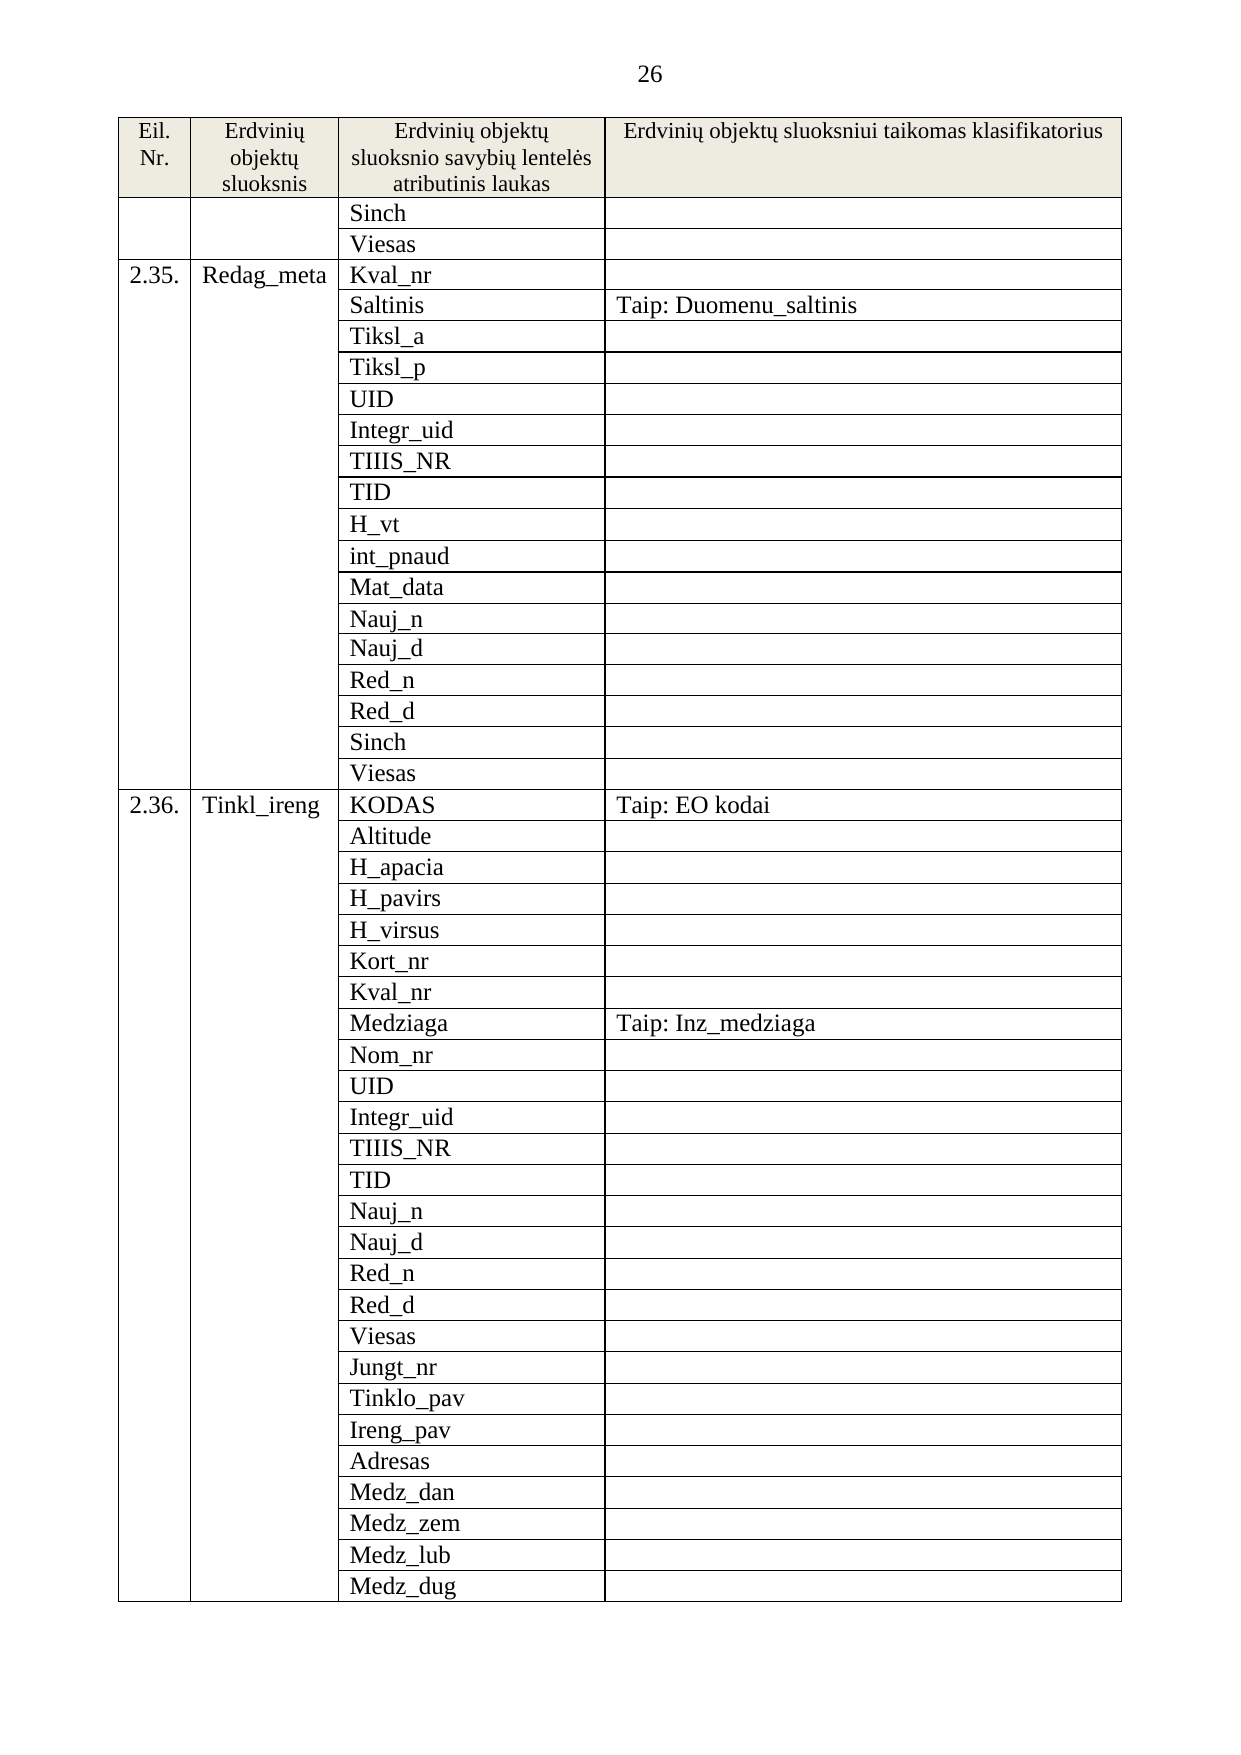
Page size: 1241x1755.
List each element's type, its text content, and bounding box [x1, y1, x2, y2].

table_cell H_pavirs [339, 884, 604, 914]
table_cell [606, 1446, 1121, 1476]
table_cell [606, 1040, 1121, 1070]
table_cell int_pnaud [339, 541, 604, 571]
table_cell [606, 1509, 1121, 1539]
table_cell Taip: EO kodai [606, 790, 1121, 820]
table_cell [606, 852, 1121, 882]
table_cell [606, 1384, 1121, 1414]
table_cell [606, 1321, 1121, 1351]
table_cell Nom_nr [339, 1040, 604, 1070]
table_cell [606, 384, 1121, 414]
table_cell [606, 1134, 1121, 1164]
table_cell Nauj_d [339, 1227, 604, 1257]
table_cell H_virsus [339, 915, 604, 945]
table_cell H_apacia [339, 852, 604, 882]
table_cell Integr_uid [339, 415, 604, 445]
table_cell Red_n [339, 1259, 604, 1289]
table_cell [606, 696, 1121, 726]
table_cell [606, 509, 1121, 540]
table_cell [606, 260, 1121, 289]
table_cell [606, 665, 1121, 695]
table_cell Taip: Duomenu_saltinis [606, 290, 1121, 320]
table_cell Viesas [339, 229, 604, 259]
table_cell Nauj_n [339, 604, 604, 632]
table_cell Medz_dan [339, 1477, 604, 1507]
table_cell [606, 415, 1121, 445]
table_cell Altitude [339, 821, 604, 851]
table_header Erdvinių objektų sluoksnio savybių lentelės atributinis laukas [339, 118, 604, 197]
table_cell Sinch [339, 727, 604, 757]
table_cell Red_d [339, 1290, 604, 1320]
table_cell [606, 446, 1121, 476]
table_cell Red_d [339, 696, 604, 726]
table_cell [606, 884, 1121, 914]
table_cell Tiksl_p [339, 353, 604, 383]
table_cell [606, 1290, 1121, 1320]
table_cell Nauj_n [339, 1196, 604, 1226]
table_cell Viesas [339, 759, 604, 789]
table_cell [606, 573, 1121, 603]
table_header Erdvinių objektų sluoksniui taikomas klasifikatorius [606, 118, 1121, 197]
table_cell H_vt [339, 509, 604, 540]
table_cell [606, 821, 1121, 851]
table_cell UID [339, 1071, 604, 1101]
table_cell [606, 1196, 1121, 1226]
table_cell [606, 1415, 1121, 1445]
table_cell Viesas [339, 1321, 604, 1351]
table_cell [606, 946, 1121, 976]
table_cell [606, 321, 1121, 351]
table_cell [606, 1102, 1121, 1132]
table_cell [606, 1571, 1121, 1601]
table_cell Kval_nr [339, 977, 604, 1007]
table_cell Red_n [339, 665, 604, 695]
table_cell UID [339, 384, 604, 414]
table_cell Kort_nr [339, 946, 604, 976]
table_cell Adresas [339, 1446, 604, 1476]
table_cell [606, 727, 1121, 757]
table_cell Mat_data [339, 573, 604, 603]
table_cell Tiksl_a [339, 321, 604, 351]
table_cell [606, 1352, 1121, 1382]
table_cell [606, 1071, 1121, 1101]
table_cell Tinklo_pav [339, 1384, 604, 1414]
table_cell Medz_lub [339, 1540, 604, 1570]
table_cell TID [339, 1165, 604, 1195]
table_cell [606, 1540, 1121, 1570]
table_cell Redag_meta [191, 260, 338, 789]
table_cell [606, 1165, 1121, 1195]
table_cell Jungt_nr [339, 1352, 604, 1382]
table_cell TIIIS_NR [339, 446, 604, 476]
table_cell [606, 604, 1121, 632]
table_cell Saltinis [339, 290, 604, 320]
table_cell Kval_nr [339, 260, 604, 289]
table_cell 2.36. [119, 790, 190, 1601]
table_cell Medz_zem [339, 1509, 604, 1539]
table_cell Medziaga [339, 1009, 604, 1039]
table_cell [191, 198, 338, 259]
table_cell [606, 1259, 1121, 1289]
table_cell TIIIS_NR [339, 1134, 604, 1164]
table_cell Taip: Inz_medziaga [606, 1009, 1121, 1039]
table_cell [606, 759, 1121, 789]
table_cell TID [339, 478, 604, 508]
table_header Erdvinių objektų sluoksnis [191, 118, 338, 197]
table_cell [119, 198, 190, 259]
table_cell Integr_uid [339, 1102, 604, 1132]
table_cell [606, 1477, 1121, 1507]
table_cell Nauj_d [339, 634, 604, 664]
table_cell [606, 915, 1121, 945]
table_cell [606, 634, 1121, 664]
table_cell 2.35. [119, 260, 190, 789]
table_cell [606, 353, 1121, 383]
table_header Eil. Nr. [119, 118, 190, 197]
table_cell Tinkl_ireng [191, 790, 338, 1601]
table_cell [606, 541, 1121, 571]
table_cell [606, 198, 1121, 228]
table_cell [606, 1227, 1121, 1257]
table_cell [606, 977, 1121, 1007]
table_cell KODAS [339, 790, 604, 820]
table_cell [606, 478, 1121, 508]
table_cell Medz_dug [339, 1571, 604, 1601]
table_cell Sinch [339, 198, 604, 228]
table_cell [606, 229, 1121, 259]
table_cell Ireng_pav [339, 1415, 604, 1445]
